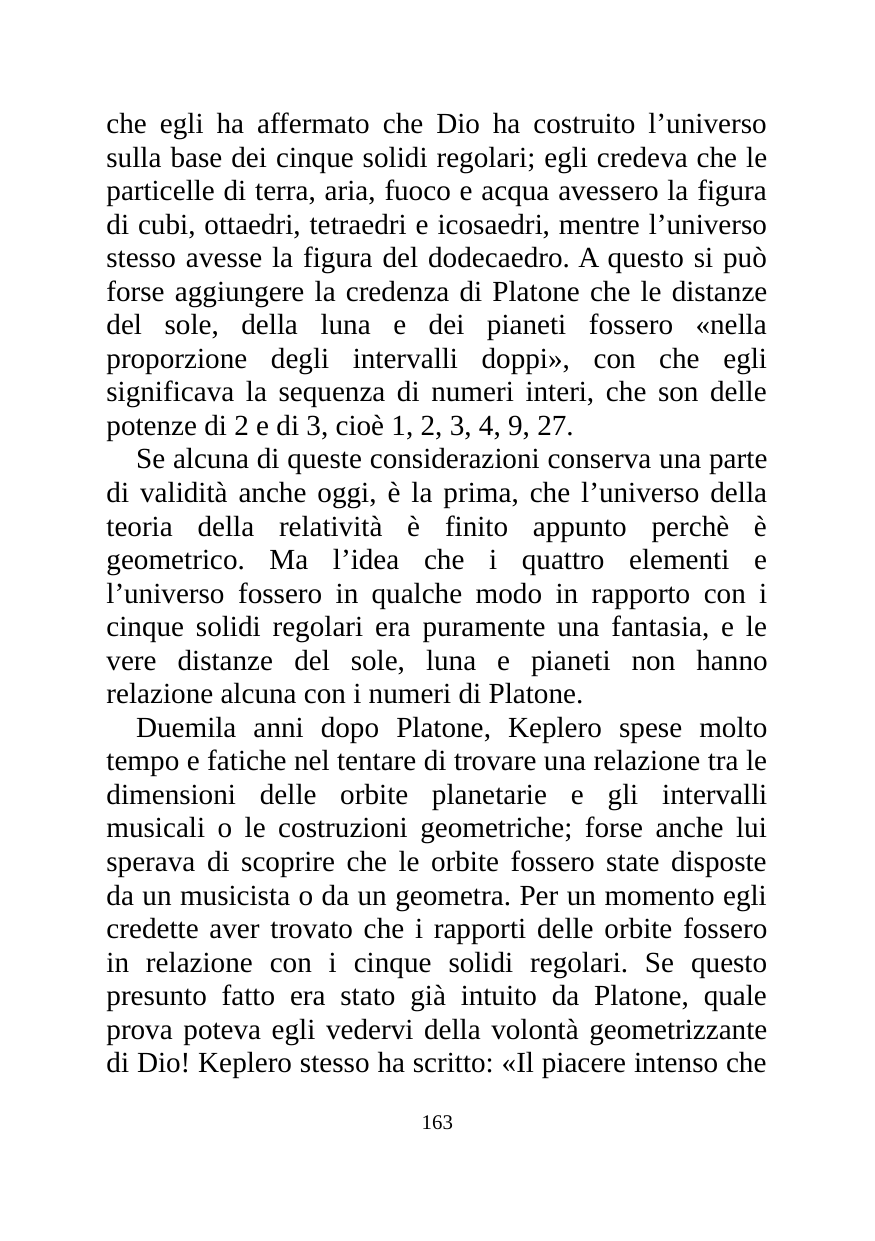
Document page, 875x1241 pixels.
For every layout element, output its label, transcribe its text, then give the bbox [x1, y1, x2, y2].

text che egli ha affermato che Dio ha costruito l’universo sulla base dei cinque solidi regolari; egli credeva che le particelle di terra, aria, fuoco e acqua avessero la figura di cubi, ottaedri, tetraedri e icosaedri, mentre l’universo stesso avesse la figura del dodecaedro. A questo si può forse aggiungere la credenza di Platone che le distanze del sole, della luna e dei pianeti fossero «nella proporzione degli intervalli doppi», con che egli significava la sequenza di numeri interi, che son delle potenze di 2 e di 3, cioè 1, 2, 3, 4, 9, 27. [106, 106, 768, 442]
text Se alcuna di queste considerazioni conserva una parte di validità anche oggi, è la prima, che l’universo della teoria della relatività è finito appunto perchè è geometrico. Ma l’idea che i quattro elementi e l’universo fossero in qualche modo in rapporto con i cinque solidi regolari era puramente una fantasia, e le vere distanze del sole, luna e pianeti non hanno relazione alcuna con i numeri di Platone. [106, 442, 768, 710]
text Duemila anni dopo Platone, Keplero spese molto tempo e fatiche nel tentare di trovare una relazione tra le dimensioni delle orbite planetarie e gli intervalli musicali o le costruzioni geometriche; forse anche lui sperava di scoprire che le orbite fossero state disposte da un musicista o da un geometra. Per un momento egli credette aver trovato che i rapporti delle orbite fossero in relazione con i cinque solidi regolari. Se questo presunto fatto era stato già intuito da Platone, quale prova poteva egli vedervi della volontà geometrizzante di Dio! Keplero stesso ha scritto: «Il piacere intenso che [106, 710, 768, 1079]
